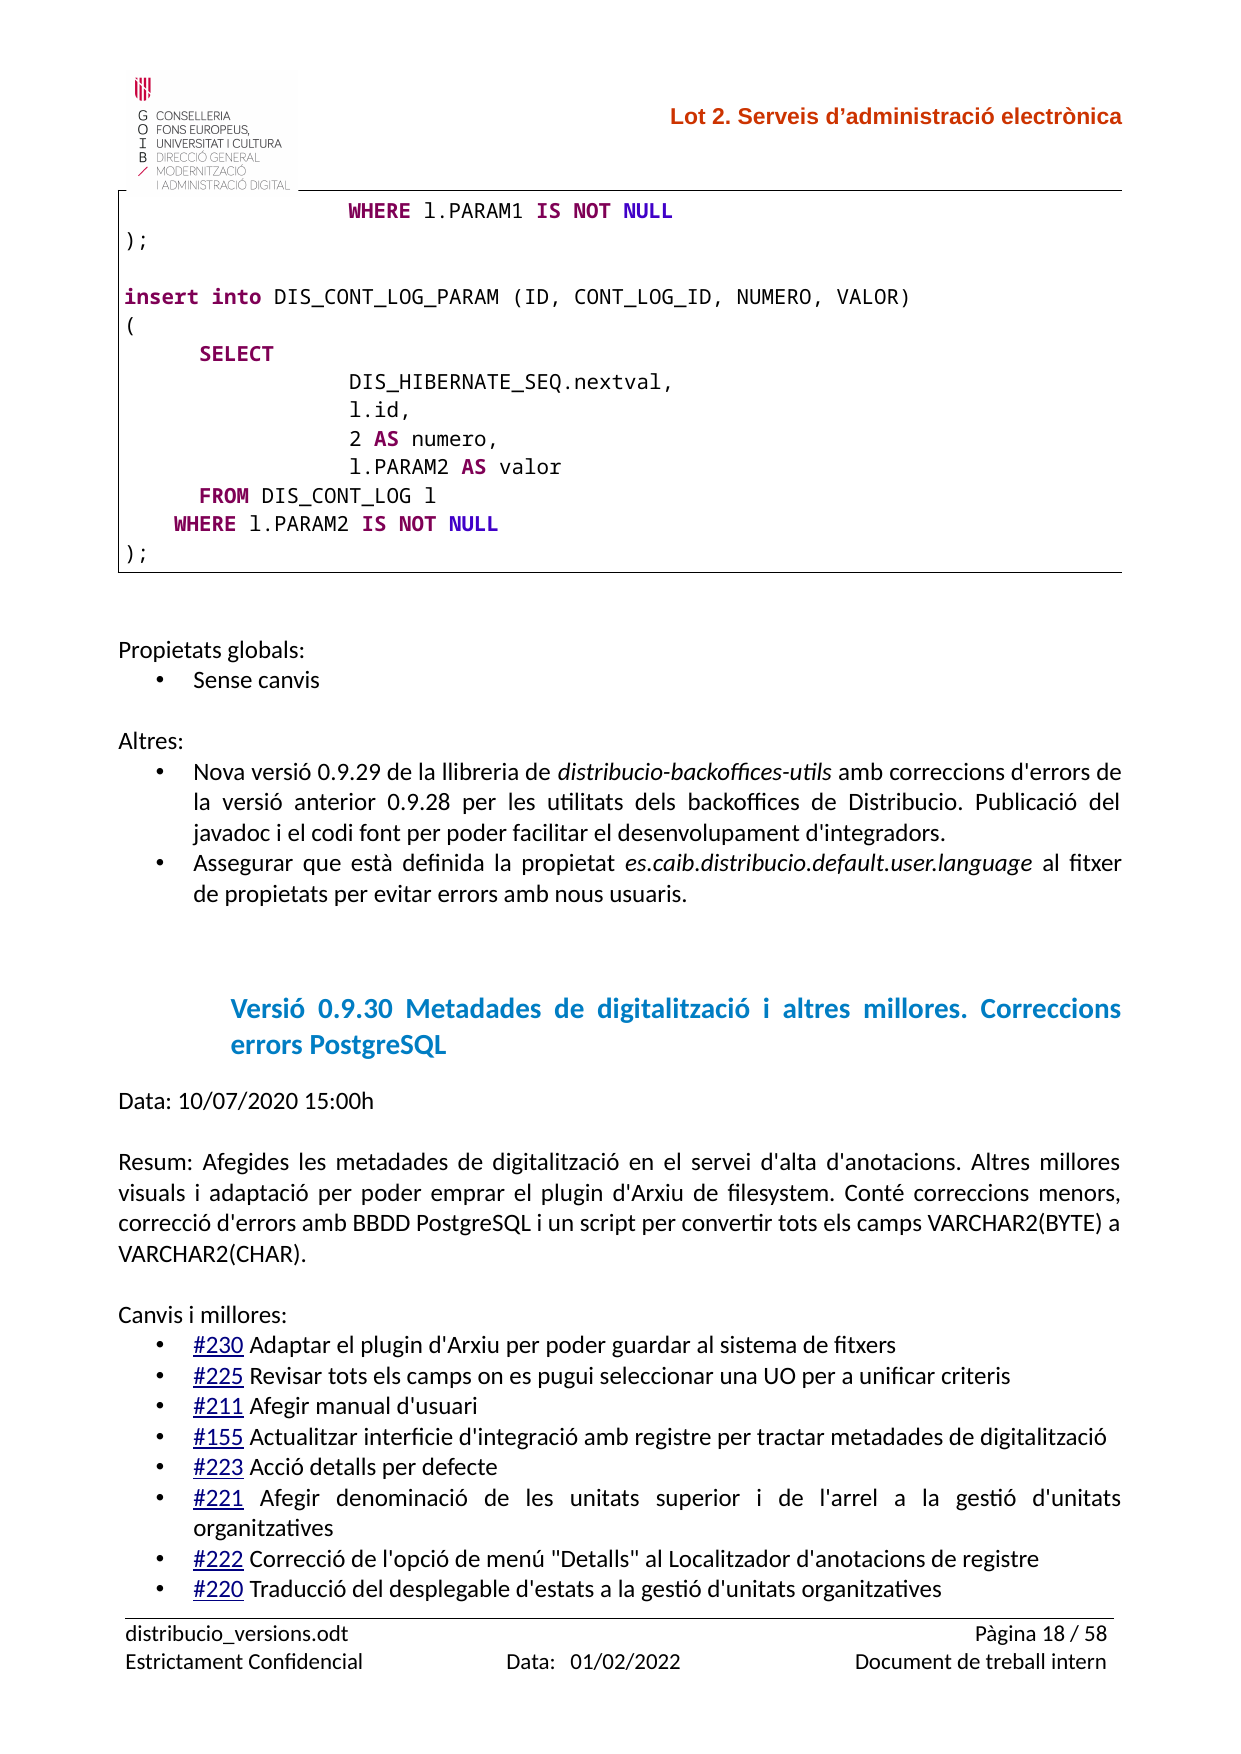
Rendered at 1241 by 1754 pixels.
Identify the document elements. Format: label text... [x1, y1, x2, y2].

list Nova versió 0.9.29 de la llibreria de distribucio-backoffices-utils amb correccions d'errors de la versió anterior 0.9.28 per les utilitats dels backoffices de Distribucio. Publicació del javadoc i el codi font per poder facilitar el desenvolupament d'integradors. [156, 756, 1122, 848]
text Canvis i millores: [118, 1299, 1122, 1329]
list #155 Actualitzar interficie d'integració amb registre per tractar metadades de digitalització [156, 1421, 1122, 1451]
list Sense canvis [156, 664, 1122, 695]
list Assegurar que està definida la propietat es.caib.distribucio.default.user.language al fitxer de propietats per evitar errors amb nous usuaris. [156, 848, 1122, 909]
list #225 Revisar tots els camps on es pugui seleccionar una UO per a unificar criteris [156, 1360, 1122, 1390]
list #223 Acció detalls per defecte [156, 1451, 1122, 1482]
list #221 Afegir denominació de les unitats superior i de l'arrel a la gestió d'unitats organitzatives [156, 1482, 1122, 1543]
list #211 Afegir manual d'usuari [156, 1390, 1122, 1421]
subtitle Versió 0.9.30 Metadades de digitalització i altres millores. Correccions errors PostgreSQL [153, 990, 1122, 1062]
text Resum: Afegides les metadades de digitalització en el servei d'alta d'anotacions. Altres millores visuals i adaptació per poder emprar el plugin d'Arxiu de filesystem. Conté correccions menors, correcció d'errors amb BBDD PostgreSQL i un script per convertir tots els camps VARCHAR2(BYTE) a VARCHAR2(CHAR). [118, 1146, 1122, 1268]
text Data: 10/07/2020 15:00h [118, 1085, 1122, 1116]
picture [126, 70, 299, 197]
list #222 Correcció de l'opció de menú "Detalls" al Localitzador d'anotacions de registre [156, 1543, 1122, 1573]
list #220 Traducció del desplegable d'estats a la gestió d'unitats organitzatives [156, 1573, 1122, 1604]
text Altres: [118, 726, 1122, 756]
text Propietats globals: [118, 634, 1122, 664]
table_header WHERE l.PARAM1 IS NOT NULL ); insert into DIS_CONT_LOG_PARAM (ID, CONT_LOG_ID, NUMERO, VALOR) ( SELECT DIS_HIBERNATE_SEQ.nextval, l.id, 2 AS numero, l.PARAM2 AS valor FROM DIS_CONT_LOG l WHERE l.PARAM2 IS NOT NULL ); [119, 191, 1122, 572]
list #230 Adaptar el plugin d'Arxiu per poder guardar al sistema de fitxers [156, 1329, 1122, 1360]
